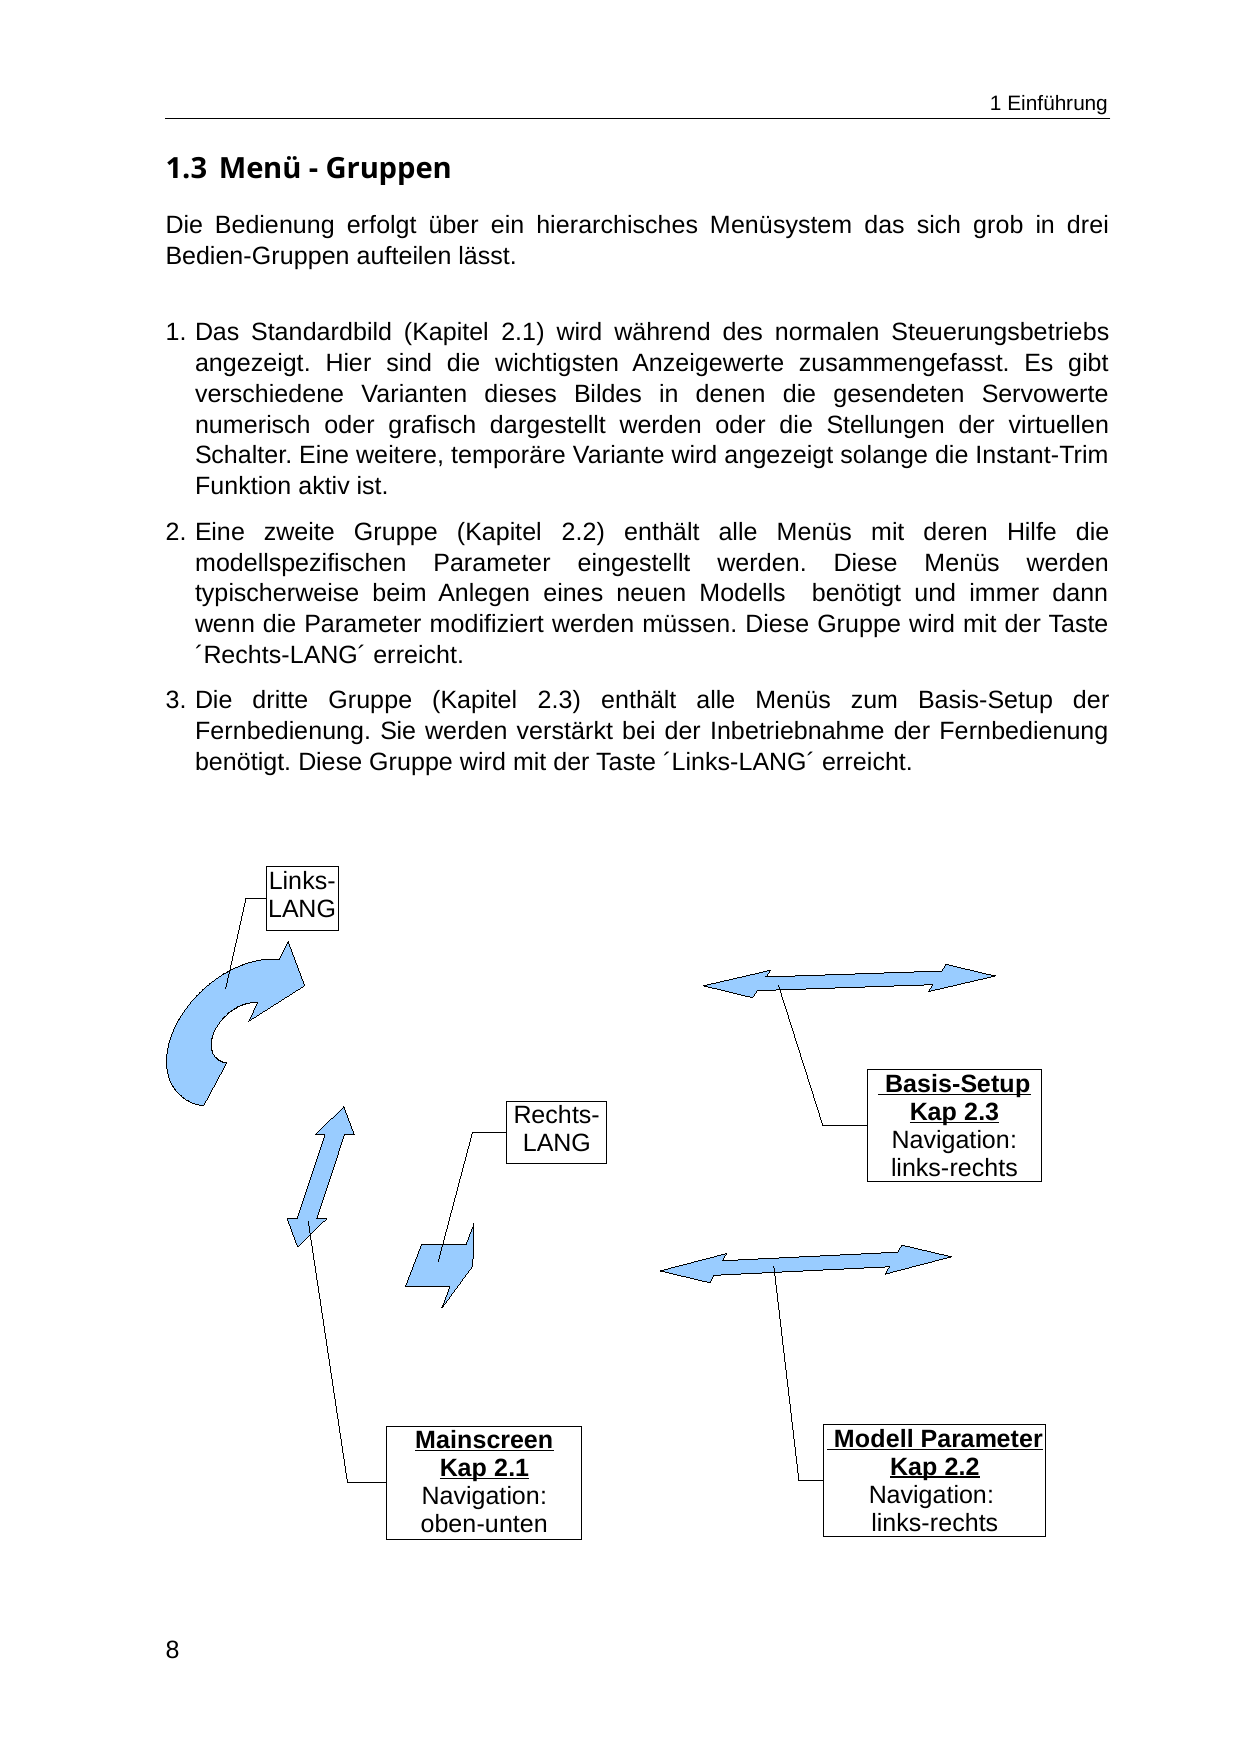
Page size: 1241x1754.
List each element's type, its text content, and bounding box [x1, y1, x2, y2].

list Das Standardbild (Kapitel 2.1) wird während des normalen Steuerungsbetriebs angezeigt. Hier sind die wichtigsten Anzeigewerte zusammengefasst. Es gibt verschiedene Varianten dieses Bildes in denen die gesendeten Servowerte numerisch oder grafisch dargestellt werden oder die Stellungen der virtuellen Schalter. Eine weitere, temporäre Variante wird angezeigt solange die Instant-Trim Funktion aktiv ist. [165, 318, 1110, 500]
list Die dritte Gruppe (Kapitel 2.3) enthält alle Menüs zum Basis-Setup der Fernbedienung. Sie werden verstärkt bei der Inbetriebnahme der Fernbedienung benötigt. Diese Gruppe wird mit der Taste ´Links-LANG´ erreicht. [165, 686, 1110, 776]
list Eine zweite Gruppe (Kapitel 2.2) enthält alle Menüs mit deren Hilfe die modellspezifischen Parameter eingestellt werden. Diese Menüs werden typischerweise beim Anlegen eines neuen Modells benötigt und immer dann wenn die Parameter modifiziert werden müssen. Diese Gruppe wird mit der Taste ´Rechts-LANG´ erreicht. [165, 518, 1110, 669]
subtitle Menü - Gruppen [165, 147, 1110, 187]
text Die Bedienung erfolgt über ein hierarchisches Menüsystem das sich grob in drei Bedien-Gruppen aufteilen lässt. [165, 211, 1110, 270]
